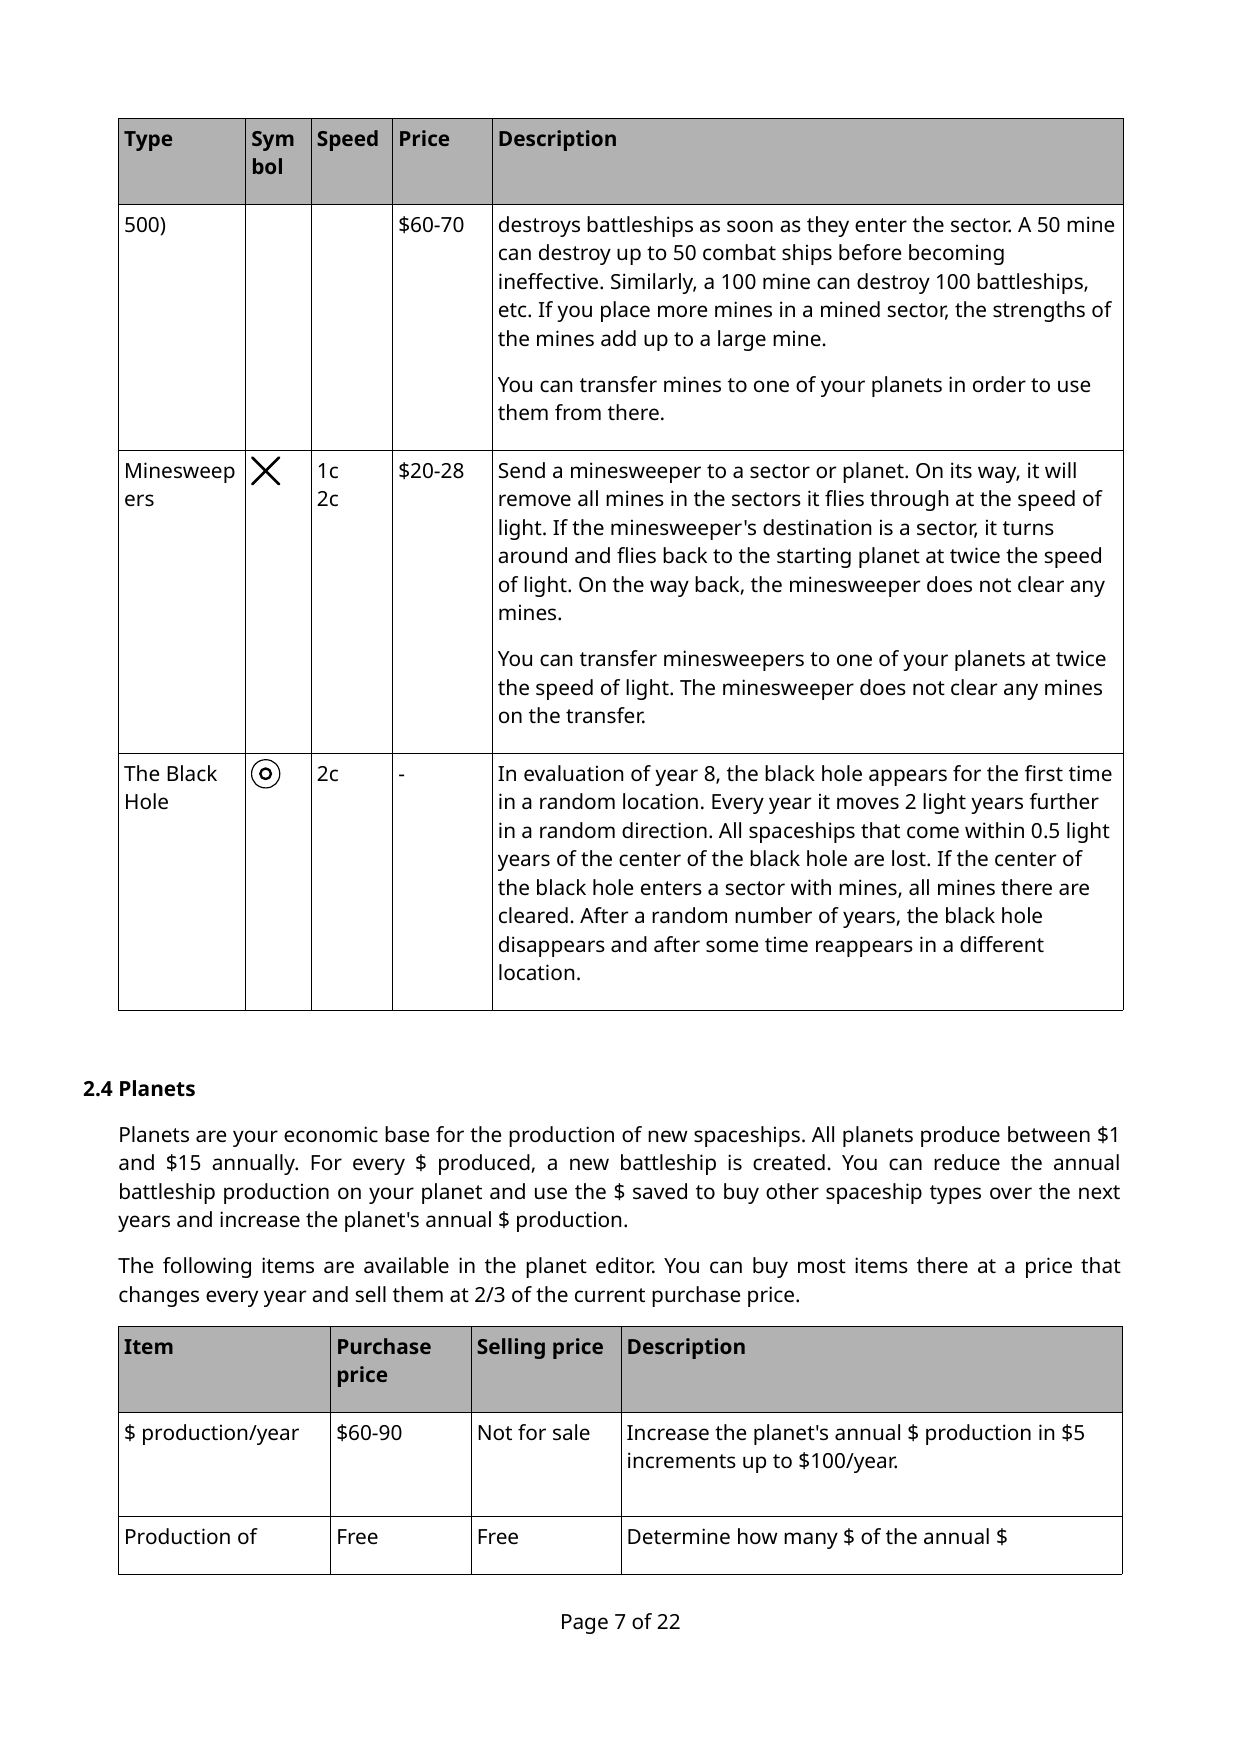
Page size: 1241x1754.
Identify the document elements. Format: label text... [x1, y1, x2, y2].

table_cell $ production/year [119, 1413, 330, 1516]
table_header Description [493, 119, 1123, 204]
table_header Item [119, 1327, 330, 1412]
table_header Speed [312, 119, 392, 204]
table_cell Free [472, 1517, 621, 1574]
table_cell 2c [312, 754, 392, 1010]
table_cell Send a minesweeper to a sector or planet. On its way, it will remove all mines in the sectors it flies through at the speed of light. If the minesweeper's destination is a sector, it turns around and flies back to the starting planet at twice the speed of light. On the way back, the minesweeper does not clear any mines. You can transfer minesweepers to one of your planets at twice the speed of light. The minesweeper does not clear any mines on the transfer. [493, 451, 1123, 753]
table_cell - [393, 754, 492, 1010]
table_header Purchase price [331, 1327, 471, 1412]
table_header Symbol [246, 119, 311, 204]
table_cell [312, 205, 392, 450]
text The following items are available in the planet editor. You can buy most items there at a price that changes every year and sell them at 2/3 of the current purchase price. [118, 1252, 1122, 1308]
table_cell $60-70 [393, 205, 492, 450]
table_cell $20-28 [393, 451, 492, 753]
table_cell Minesweepers [119, 451, 245, 753]
table_cell $60-90 [331, 1413, 471, 1516]
table_cell [246, 754, 311, 1010]
table_cell [246, 451, 311, 753]
table_header Price [393, 119, 492, 204]
table_cell Not for sale [472, 1413, 621, 1516]
table_header Type [119, 119, 245, 204]
text Planets are your economic base for the production of new spaceships. All planets produce between $1 and $15 annually. For every $ produced, a new battleship is created. You can reduce the annual battleship production on your planet and use the $ saved to buy other spaceship types over the next years and increase the planet's annual $ production. [118, 1120, 1122, 1234]
table_cell 500) [119, 205, 245, 450]
table_cell destroys battleships as soon as they enter the sector. A 50 mine can destroy up to 50 combat ships before becoming ineffective. Similarly, a 100 mine can destroy 100 battleships, etc. If you place more mines in a mined sector, the strengths of the mines add up to a large mine. You can transfer mines to one of your planets in order to use them from there. [493, 205, 1123, 450]
table_header Description [622, 1327, 1122, 1412]
table_cell 1c 2c [312, 451, 392, 753]
subtitle Planets [118, 1074, 1122, 1102]
table_cell The Black Hole [119, 754, 245, 1010]
table_cell Free [331, 1517, 471, 1574]
table_cell Increase the planet's annual $ production in $5 increments up to $100/year. [622, 1413, 1122, 1516]
table_cell [246, 205, 311, 450]
table_header Selling price [472, 1327, 621, 1412]
table_cell Production of [119, 1517, 330, 1574]
table_cell In evaluation of year 8, the black hole appears for the first time in a random location. Every year it moves 2 light years further in a random direction. All spaceships that come within 0.5 light years of the center of the black hole are lost. If the center of the black hole enters a sector with mines, all mines there are cleared. After a random number of years, the black hole disappears and after some time reappears in a different location. [493, 754, 1123, 1010]
table_cell Determine how many $ of the annual $ [622, 1517, 1122, 1574]
